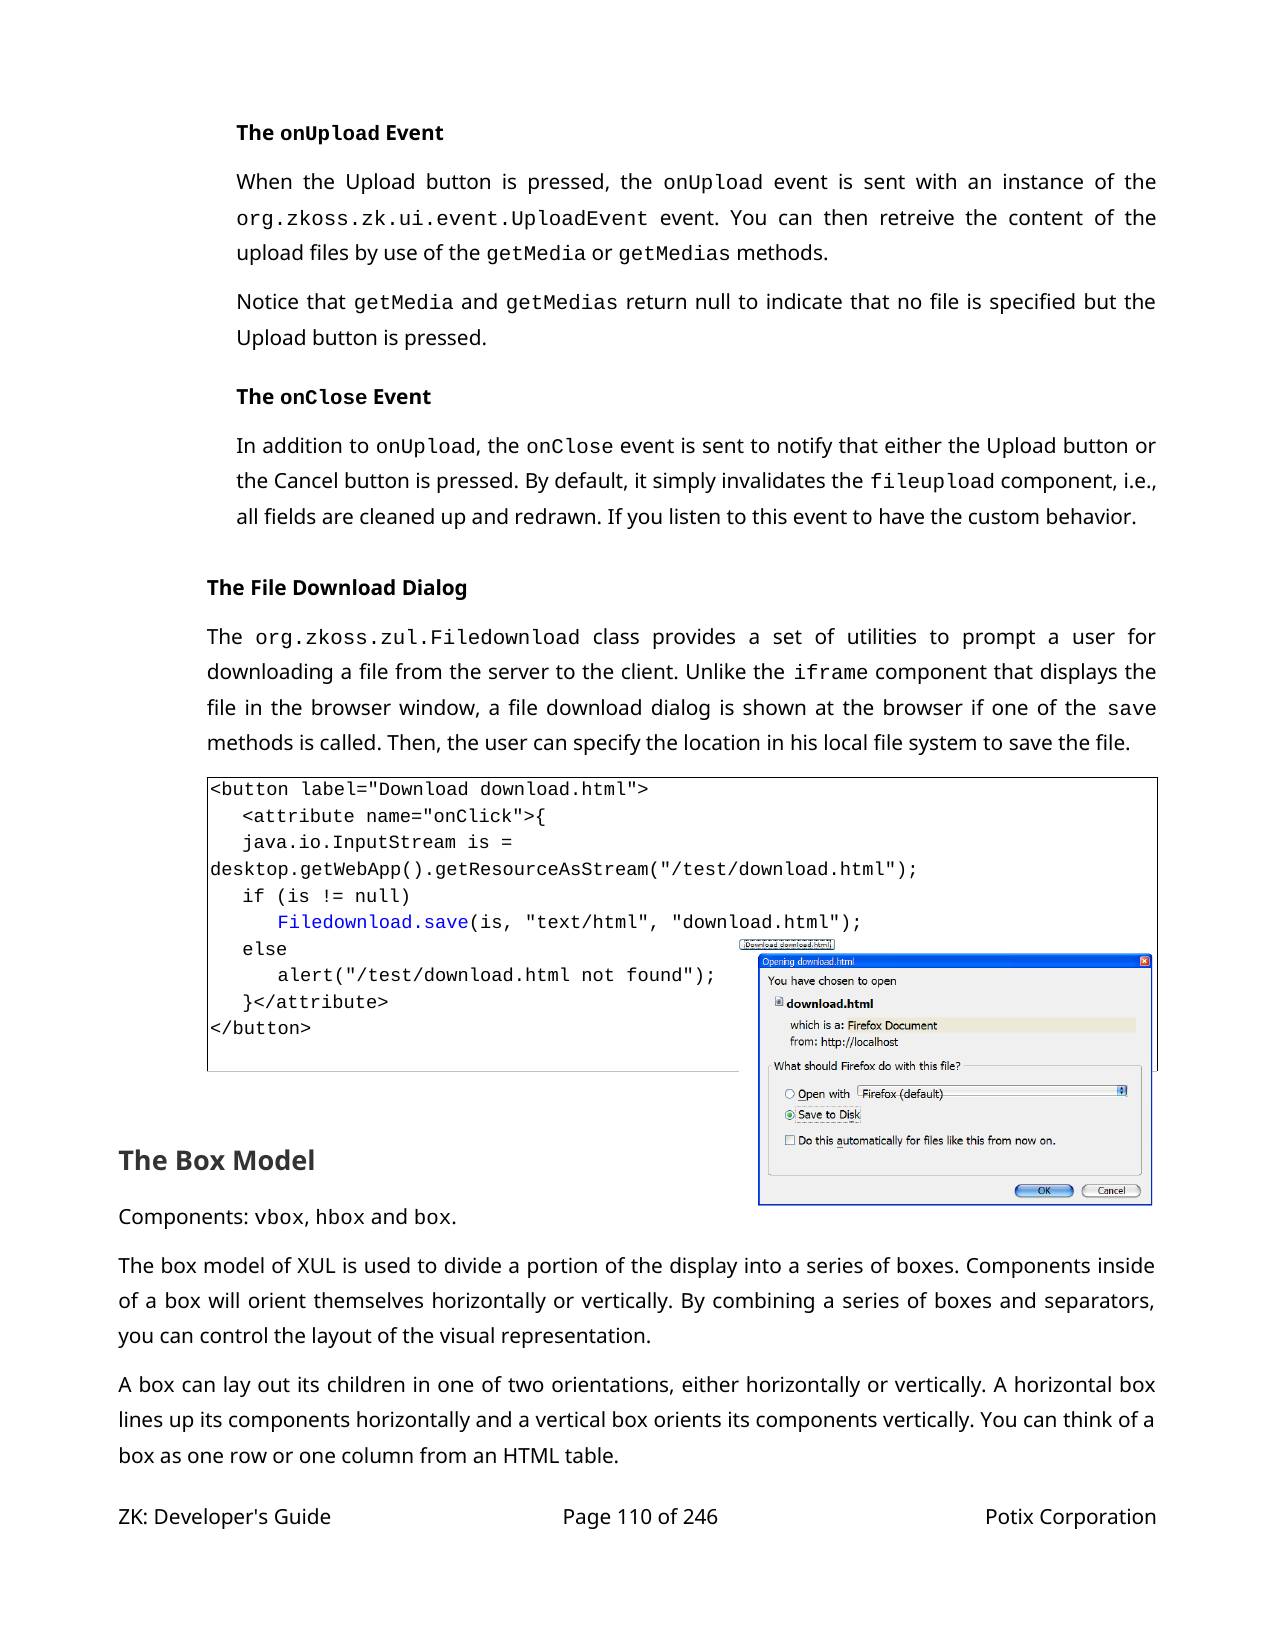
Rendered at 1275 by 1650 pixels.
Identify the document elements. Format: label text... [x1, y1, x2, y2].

text The org.zkoss.zul.Filedownload class provides a set of utilities to prompt a user for downloading a file from the server to the client. Unlike the iframe component that displays the file in the browser window, a file download dialog is shown at the browser if one of the save methods is called. Then, the user can specify the location in his local file system to save the file. [207, 622, 1157, 757]
text A box can lay out its children in one of two orientations, either horizontally or vertically. A horizontal box lines up its components horizontally and a vertical box orients its components vertically. You can think of a box as one row or one column from an HTML table. [118, 1370, 1157, 1469]
text When the Upload button is pressed, the onUpload event is sent with an instance of the org.zkoss.zk.ui.event.UploadEvent event. You can then retreive the content of the upload files by use of the getMedia or getMedias methods. [236, 167, 1157, 267]
subtitle The onUpload Event [236, 118, 1157, 147]
text Components: vbox, hbox and box. [118, 1202, 1157, 1231]
picture [738, 938, 1153, 1206]
subtitle The File Download Dialog [207, 573, 1157, 601]
text In addition to onUpload, the onClose event is sent to notify that either the Upload button or the Cancel button is pressed. By default, it simply invalidates the fileupload component, i.e., all fields are cleaned up and redrawn. If you listen to this event to have the custom behavior. [236, 431, 1157, 530]
text The box model of XUL is used to divide a portion of the display into a series of boxes. Components inside of a box will orient themselves horizontally or vertically. By combining a series of boxes and separators, you can control the layout of the visual representation. [118, 1251, 1157, 1350]
subtitle The Box Model [118, 1142, 738, 1178]
subtitle The onClose Event [236, 382, 1157, 411]
text <button label="Download download.html"> <attribute name="onClick">{ java.io.InputStream is = desktop.getWebApp().getResourceAsStream("/test/download.html"); if (is != null) Filedownload.save(is, "text/html", "download.html"); else alert("/test/download.html not found"); }</attribute> </button> [208, 778, 1157, 1041]
text Notice that getMedia and getMedias return null to indicate that no file is specified but the Upload button is pressed. [236, 287, 1157, 351]
